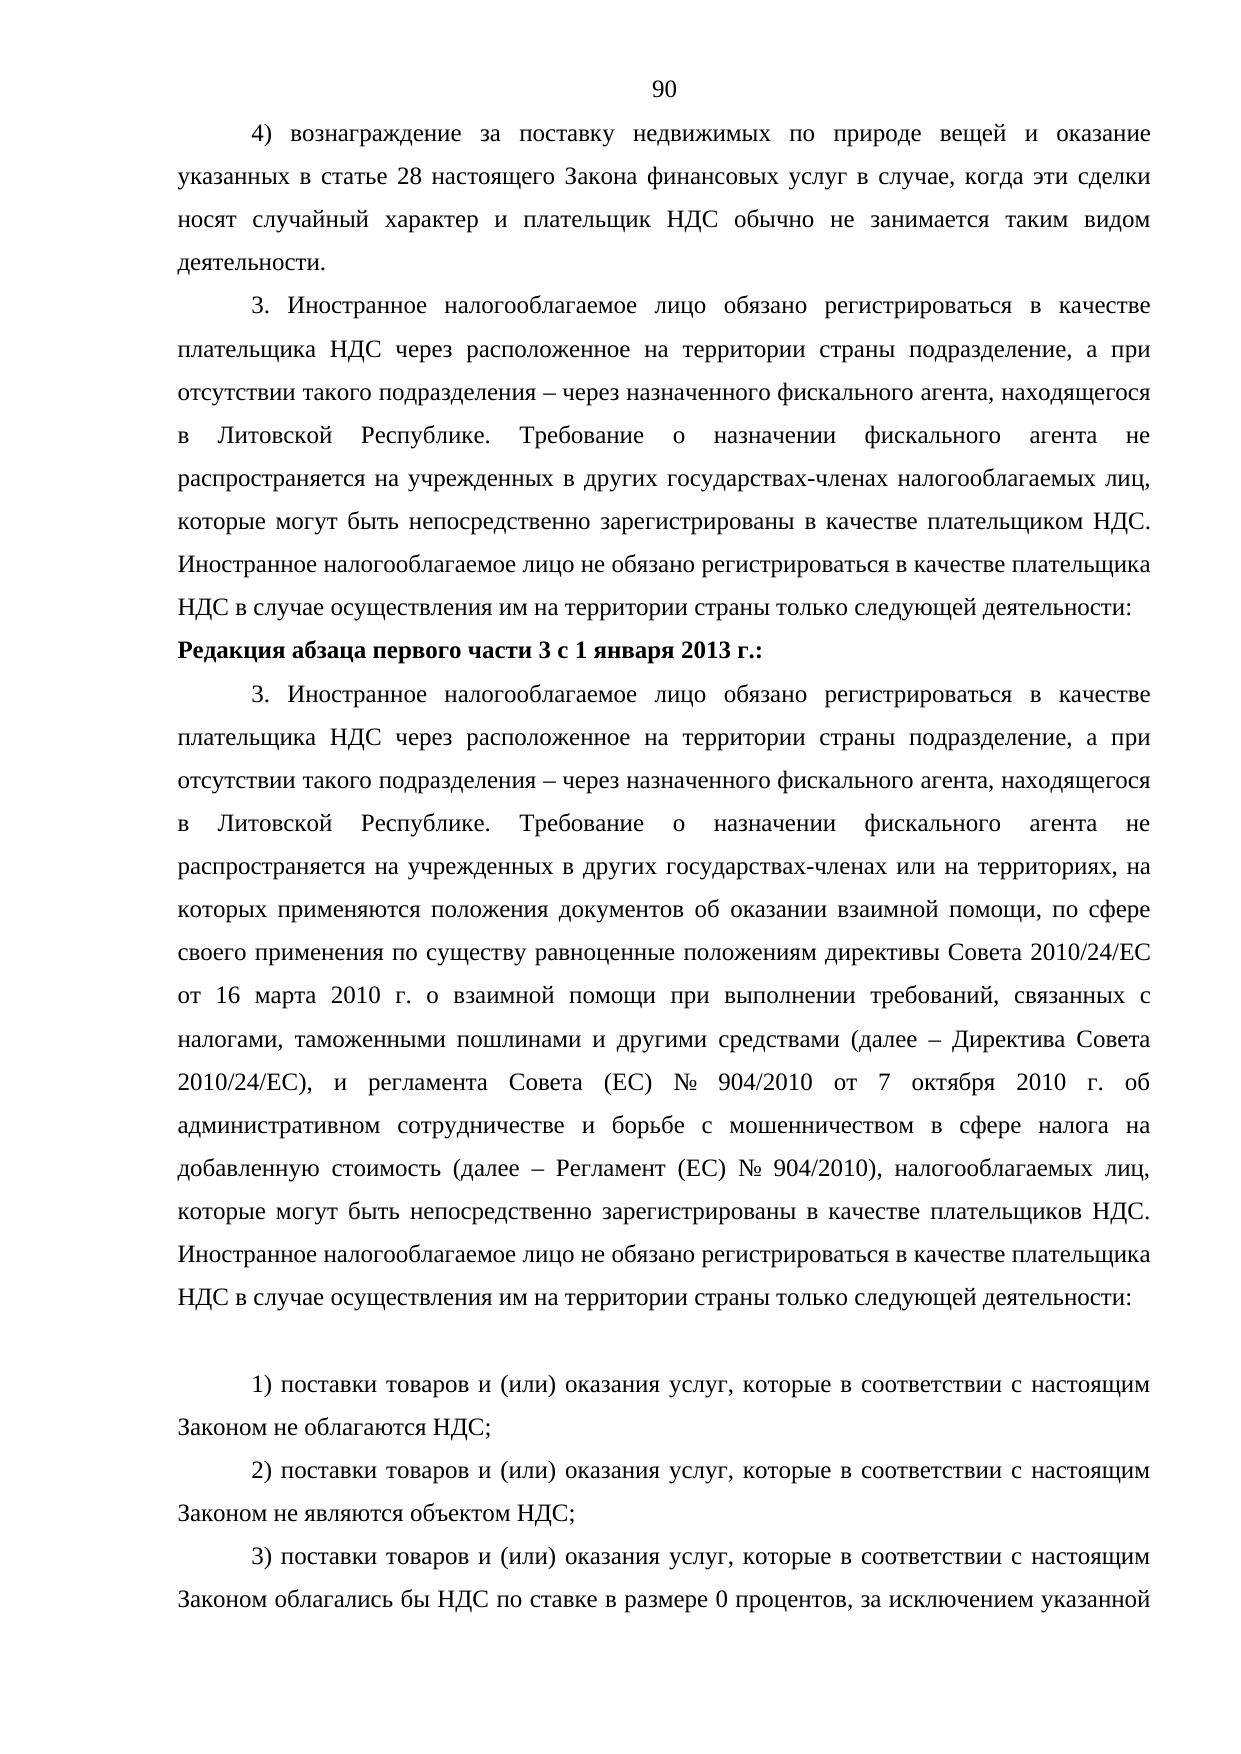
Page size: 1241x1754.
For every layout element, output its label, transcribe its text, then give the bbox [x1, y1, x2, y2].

text 2) поставки товаров и (или) оказания услуг, которые в соответствии с настоящим Законом не являются объектом НДС; [177, 1455, 1152, 1527]
text Редакция абзаца первого части 3 с 1 января 2013 г.: [177, 636, 1152, 664]
text 3) поставки товаров и (или) оказания услуг, которые в соответствии с настоящим Законом облагались бы НДС по ставке в размере 0 процентов, за исключением указанной [177, 1541, 1152, 1613]
text 3. Иностранное налогооблагаемое лицо обязано регистрироваться в качестве плательщика НДС через расположенное на территории страны подразделение, а при отсутствии такого подразделения – через назначенного фискального агента, находящегося в Литовской Республике. Требование о назначении фискального агента не распространяется на учрежденных в других государствах-членах налогооблагаемых лиц, которые могут быть непосредственно зарегистрированы в качестве плательщиком НДС. Иностранное налогооблагаемое лицо не обязано регистрироваться в качестве плательщика НДС в случае осуществления им на территории страны только следующей деятельности: [177, 291, 1152, 621]
text 4) вознаграждение за поставку недвижимых по природе вещей и оказание указанных в статье 28 настоящего Закона финансовых услуг в случае, когда эти сделки носят случайный характер и плательщик НДС обычно не занимается таким видом деятельности. [177, 118, 1152, 276]
text 1) поставки товаров и (или) оказания услуг, которые в соответствии с настоящим Законом не облагаются НДС; [177, 1369, 1152, 1441]
text 3. Иностранное налогооблагаемое лицо обязано регистрироваться в качестве плательщика НДС через расположенное на территории страны подразделение, а при отсутствии такого подразделения – через назначенного фискального агента, находящегося в Литовской Республике. Требование о назначении фискального агента не распространяется на учрежденных в других государствах-членах или на территориях, на которых применяются положения документов об оказании взаимной помощи, по сфере своего применения по существу равноценные положениям директивы Совета 2010/24/ЕС от 16 марта 2010 г. о взаимной помощи при выполнении требований, связанных с налогами, таможенными пошлинами и другими средствами (далее – Директива Совета 2010/24/ЕС), и регламента Совета (ЕС) № 904/2010 от 7 октября 2010 г. об административном сотрудничестве и борьбе с мошенничеством в сфере налога на добавленную стоимость (далее – Регламент (ЕС) № 904/2010), налогооблагаемых лиц, которые могут быть непосредственно зарегистрированы в качестве плательщиков НДС. Иностранное налогооблагаемое лицо не обязано регистрироваться в качестве плательщика НДС в случае осуществления им на территории страны только следующей деятельности: [177, 679, 1152, 1311]
